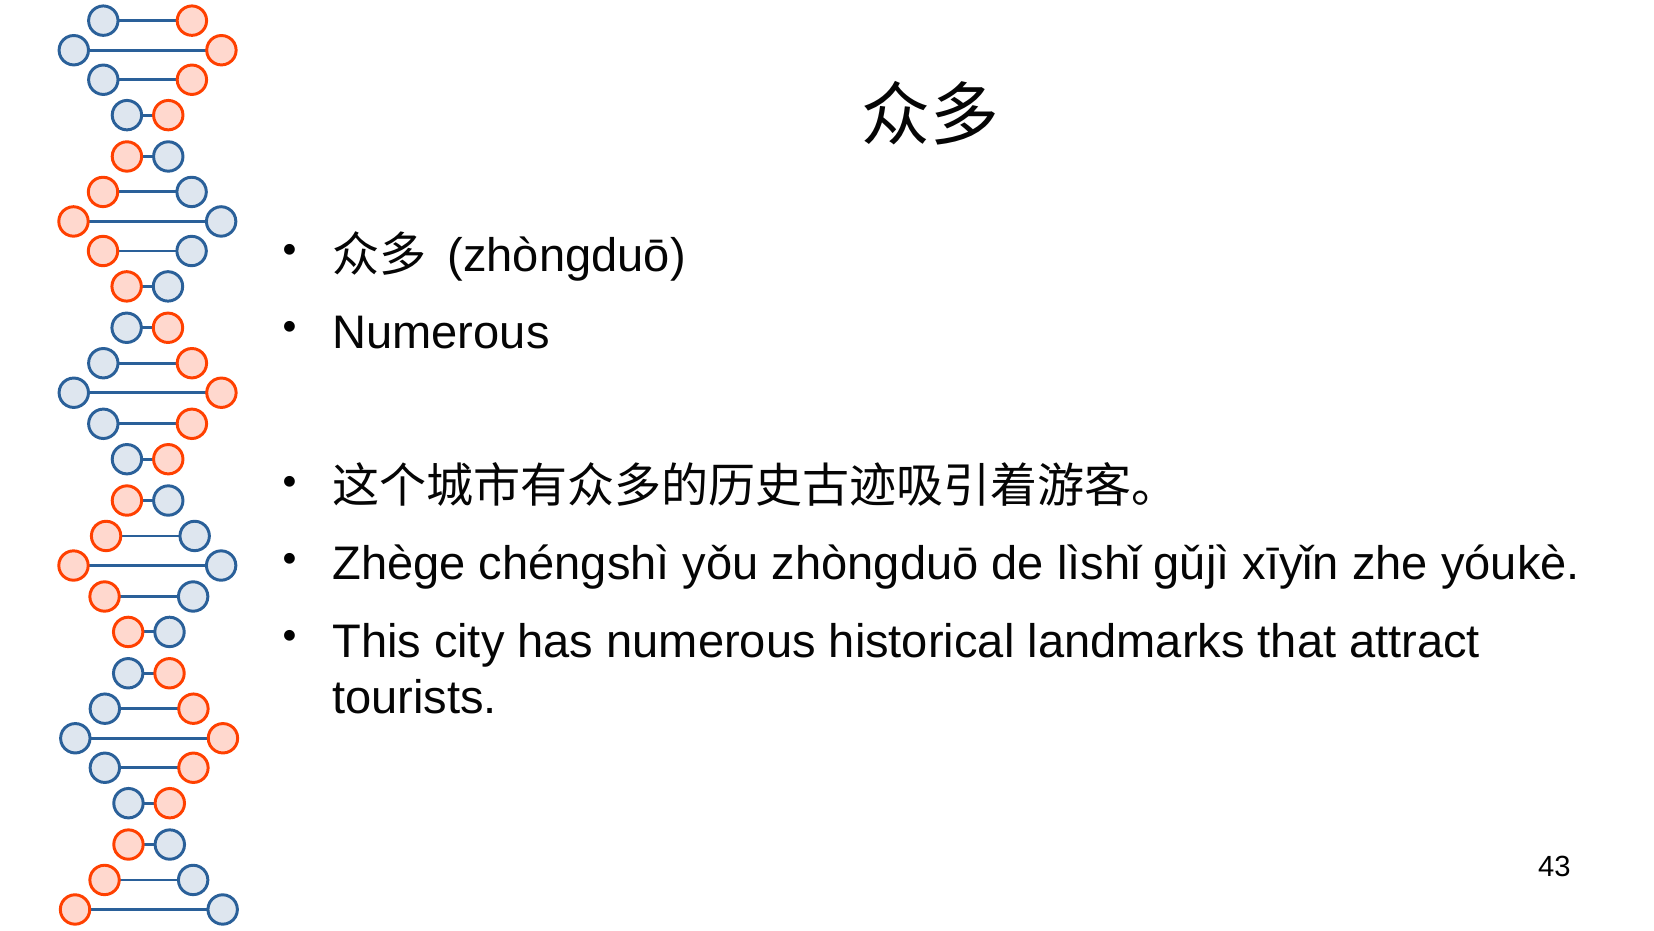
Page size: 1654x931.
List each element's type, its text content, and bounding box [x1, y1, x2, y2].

title 众多 [265, 35, 1595, 189]
list 众多 (zhòngduō) Numerous 这个城市有众多的历史古迹吸引着游客。 Zhège chéngshì yǒu zhòngduō de lìshǐ gǔjì xīyǐn zhe yóukè. This city has numerous historical landmarks that attract tourists. [265, 224, 1595, 764]
